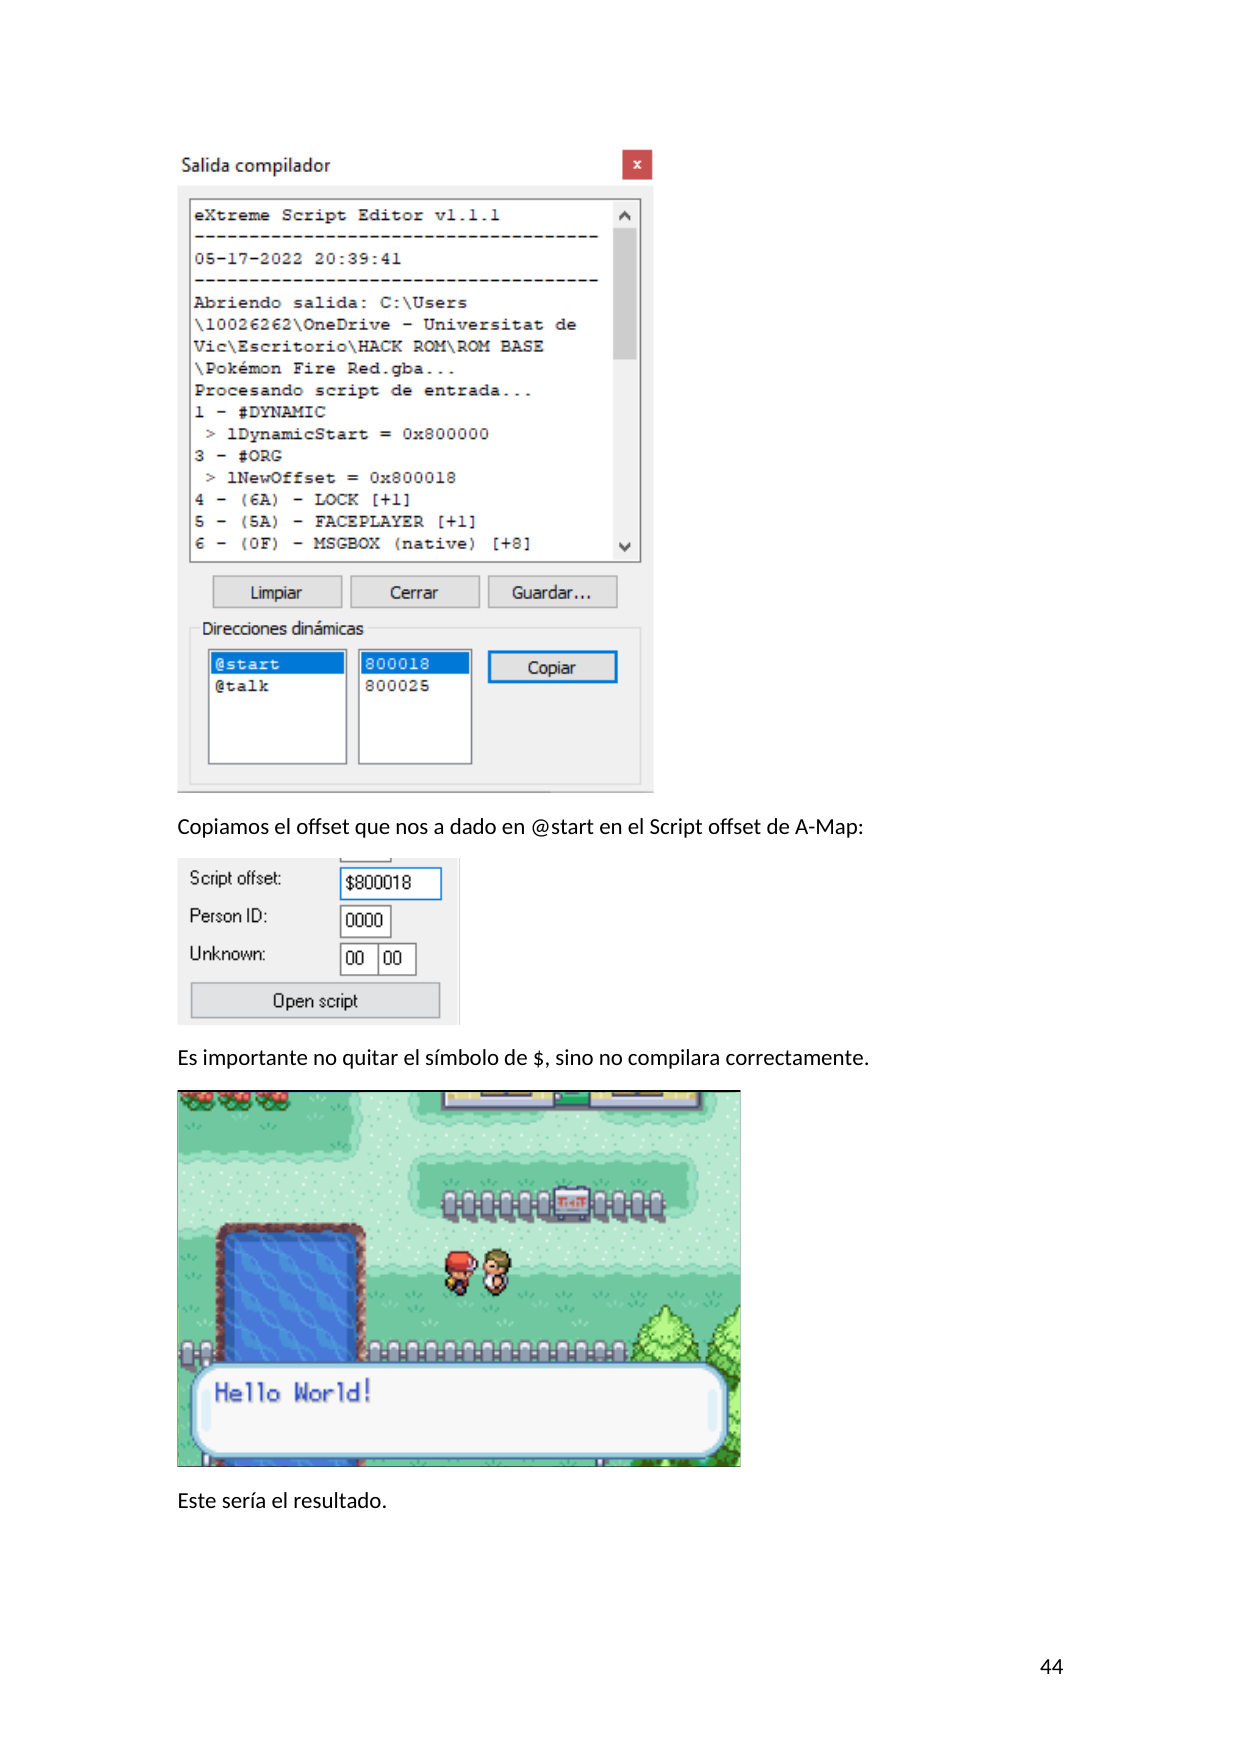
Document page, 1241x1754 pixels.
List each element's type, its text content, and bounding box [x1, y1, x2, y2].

text Este sería el resultado. [177, 1486, 1063, 1514]
picture [177, 858, 460, 1025]
text Es importante no quitar el símbolo de $, sino no compilara correctamente. [177, 1043, 1063, 1071]
text Copiamos el offset que nos a dado en @start en el Script offset de A-Map: [177, 812, 1063, 840]
picture [177, 147, 654, 793]
picture [177, 1090, 741, 1467]
